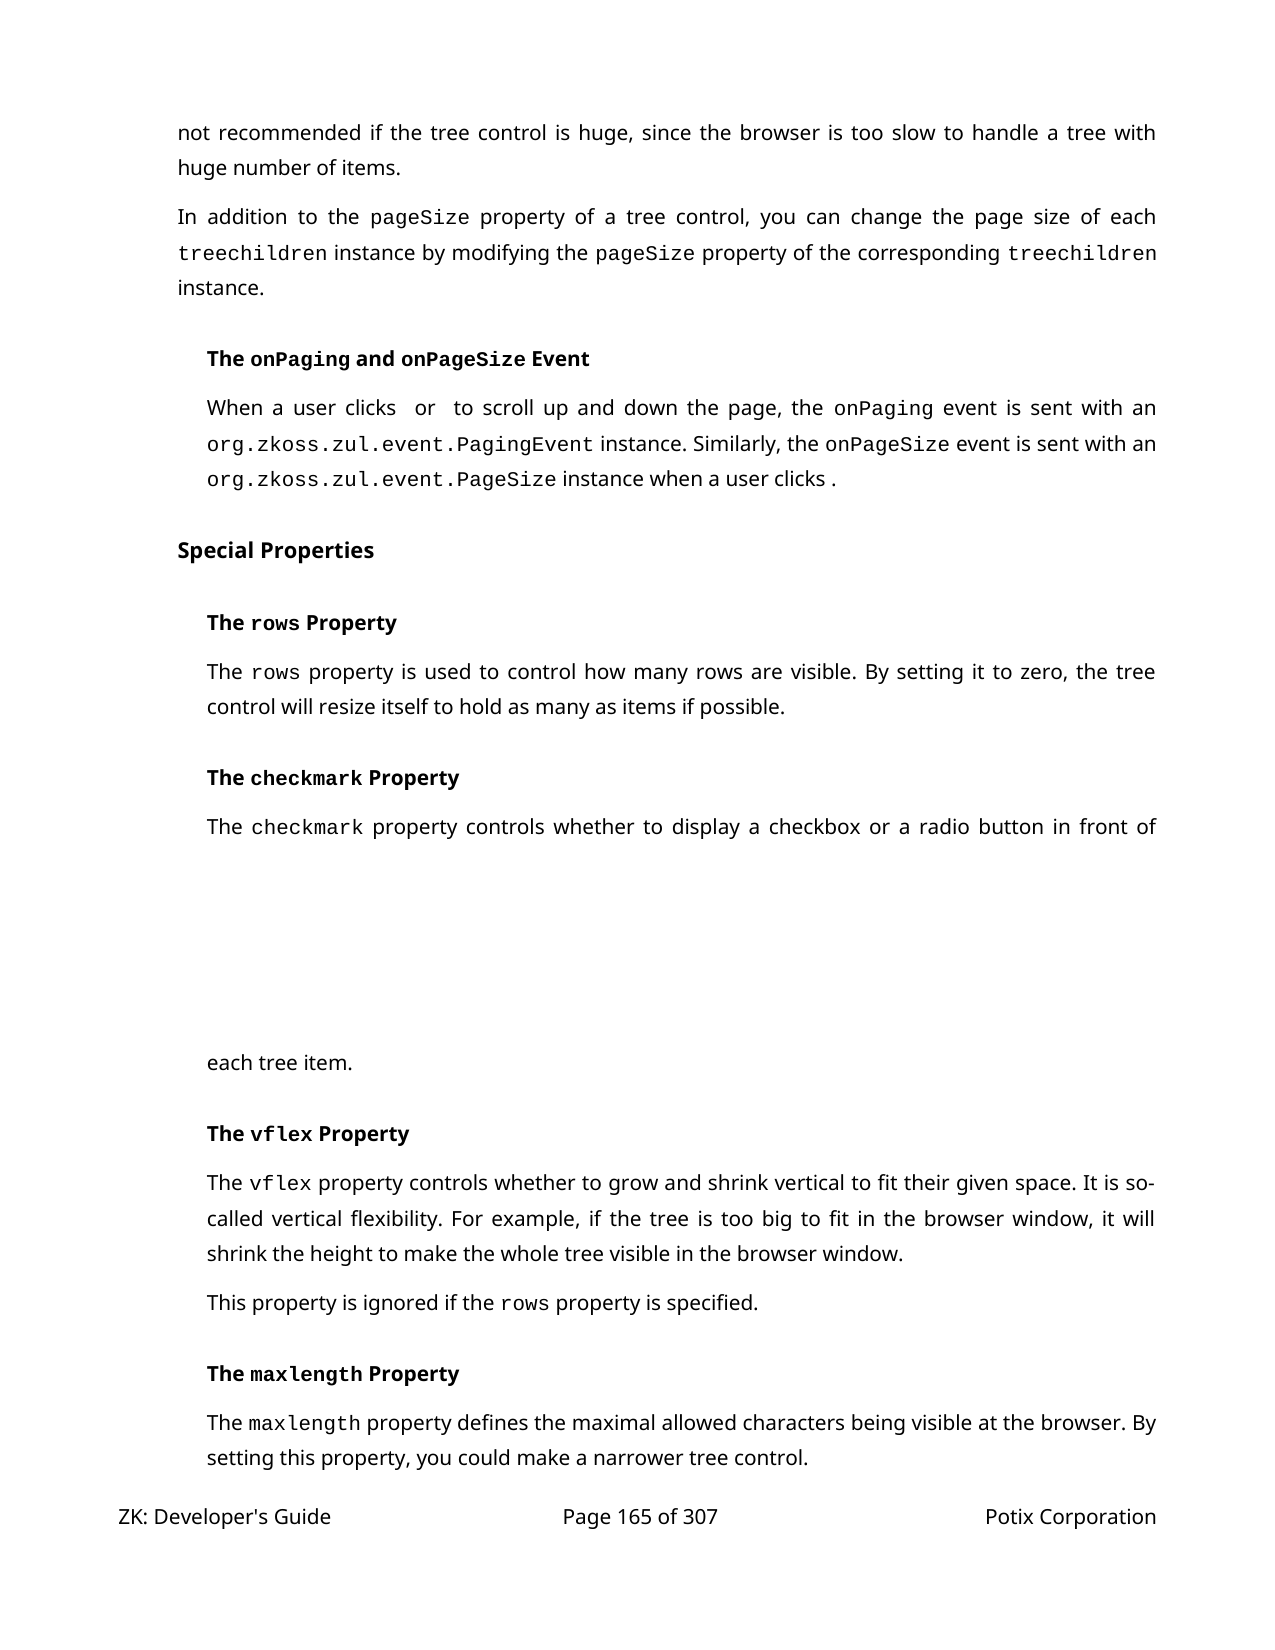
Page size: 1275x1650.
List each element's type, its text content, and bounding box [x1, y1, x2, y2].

text not recommended if the tree control is huge, since the browser is too slow to handle a tree with huge number of items. [177, 118, 1157, 182]
subtitle The rows Property [207, 608, 1157, 636]
subtitle The checkmark Property [207, 763, 1157, 792]
text This property is ignored if the rows property is specified. [207, 1288, 1157, 1316]
text The maxlength property defines the maximal allowed characters being visible at the browser. By setting this property, you could make a narrower tree control. [207, 1408, 1157, 1472]
text In addition to the pageSize property of a tree control, you can change the page size of each treechildren instance by modifying the pageSize property of the corresponding treechildren instance. [177, 202, 1157, 301]
subtitle The onPaging and onPageSize Event [207, 344, 1157, 372]
text The rows property is used to control how many rows are visible. By setting it to zero, the tree control will resize itself to hold as many as items if possible. [207, 657, 1157, 721]
subtitle The vflex Property [207, 1119, 1157, 1148]
subtitle The maxlength Property [207, 1359, 1157, 1387]
text When a user clicks or to scroll up and down the page, the onPaging event is sent with an org.zkoss.zul.event.PagingEvent instance. Similarly, the onPageSize event is sent with an org.zkoss.zul.event.PageSize instance when a user clicks . [207, 393, 1157, 493]
subtitle Special Properties [177, 535, 1157, 565]
text The vflex property controls whether to grow and shrink vertical to fit their given space. It is so-called vertical flexibility. For example, if the tree is too big to fit in the browser window, it will shrink the height to make the whole tree visible in the browser window. [207, 1168, 1157, 1267]
text The checkmark property controls whether to display a checkbox or a radio button in front of each tree item. [207, 812, 1157, 1077]
